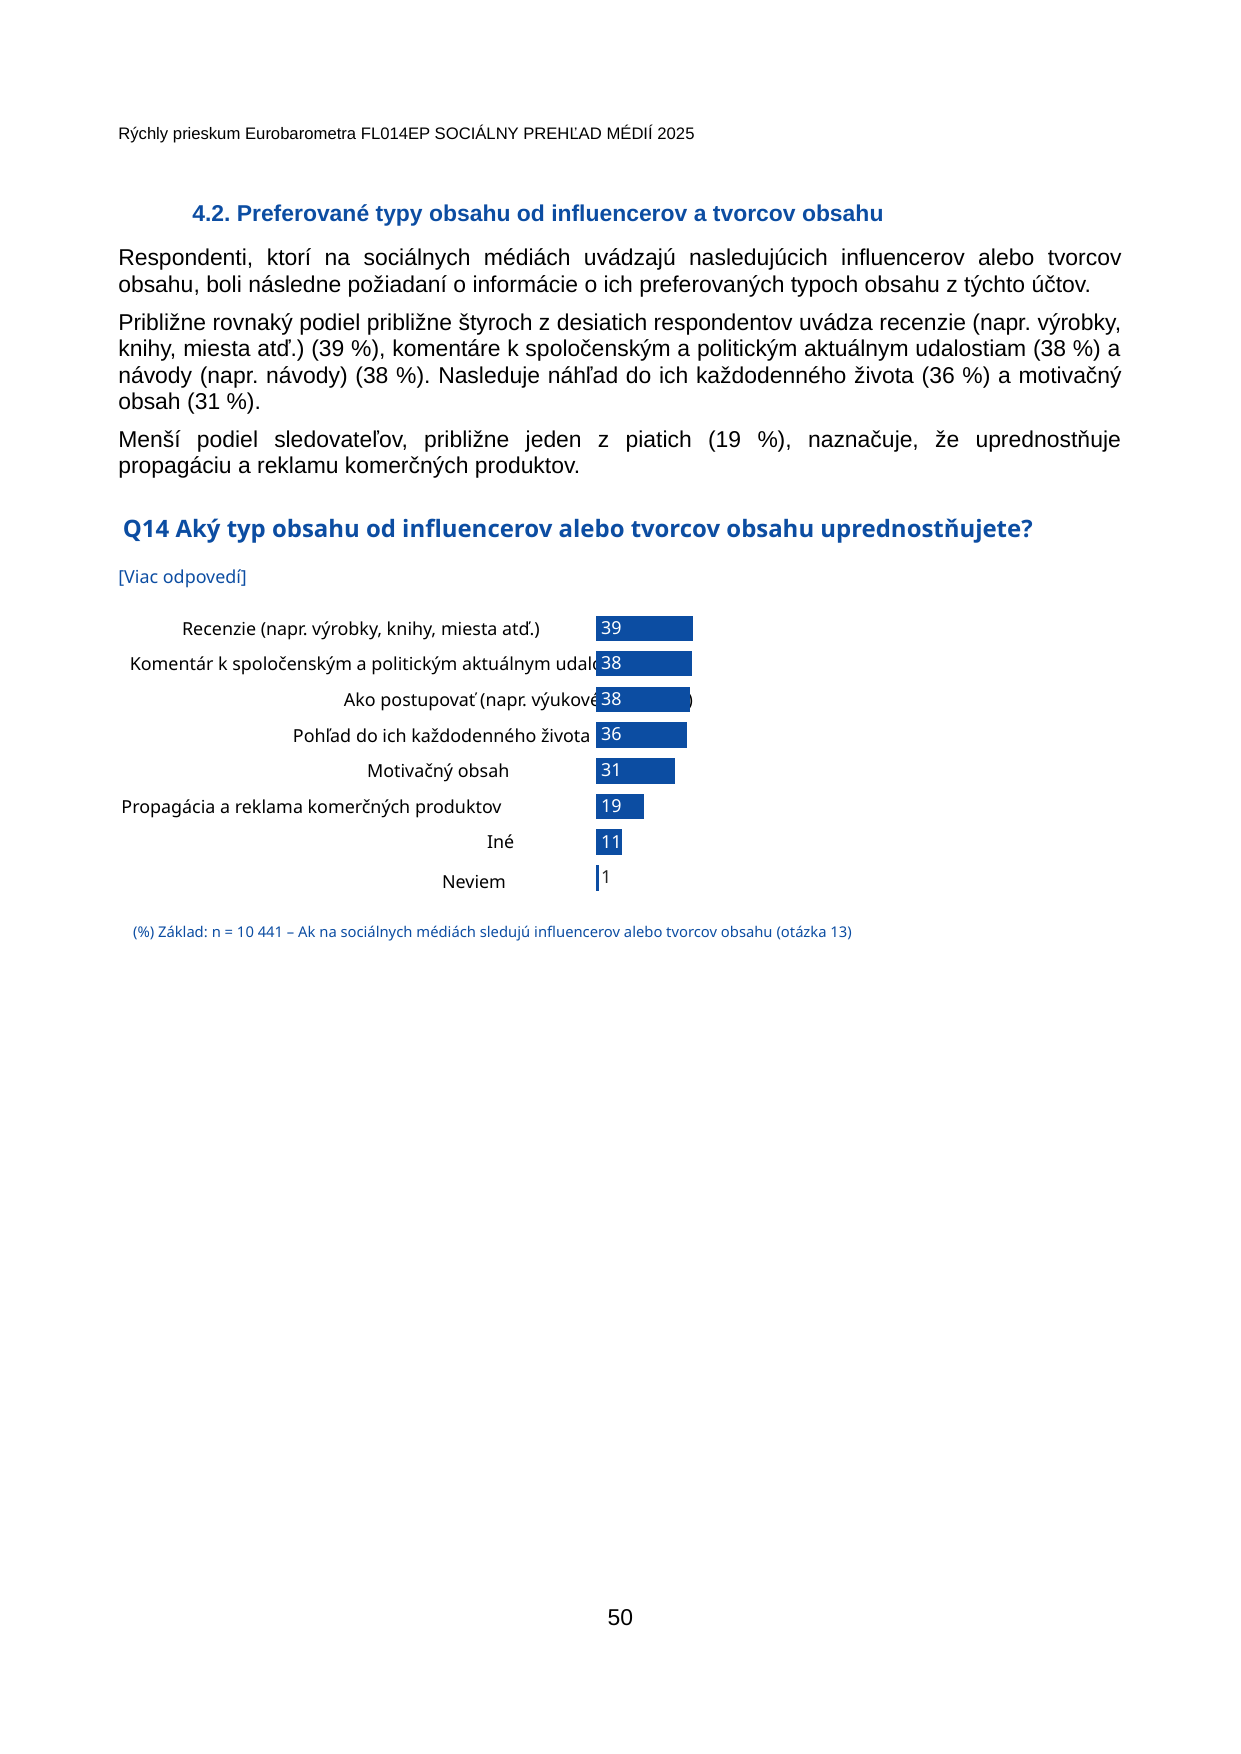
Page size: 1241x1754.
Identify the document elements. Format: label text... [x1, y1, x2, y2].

text Respondenti, ktorí na sociálnych médiách uvádzajú nasledujúcich influencerov alebo tvorcov obsahu, boli následne požiadaní o informácie o ich preferovaných typoch obsahu z týchto účtov. [118, 244, 1122, 297]
subtitle 4.2. Preferované typy obsahu od influencerov a tvorcov obsahu [118, 199, 1122, 226]
text Menší podiel sledovateľov, približne jeden z piatich (19 %), naznačuje, že uprednostňuje propagáciu a reklamu komerčných produktov. [118, 426, 1122, 479]
text Približne rovnaký podiel približne štyroch z desiatich respondentov uvádza recenzie (napr. výrobky, knihy, miesta atď.) (39 %), komentáre k spoločenským a politickým aktuálnym udalostiam (38 %) a návody (napr. návody) (38 %). Nasleduje náhľad do ich každodenného života (36 %) a motivačný obsah (31 %). [118, 309, 1122, 414]
